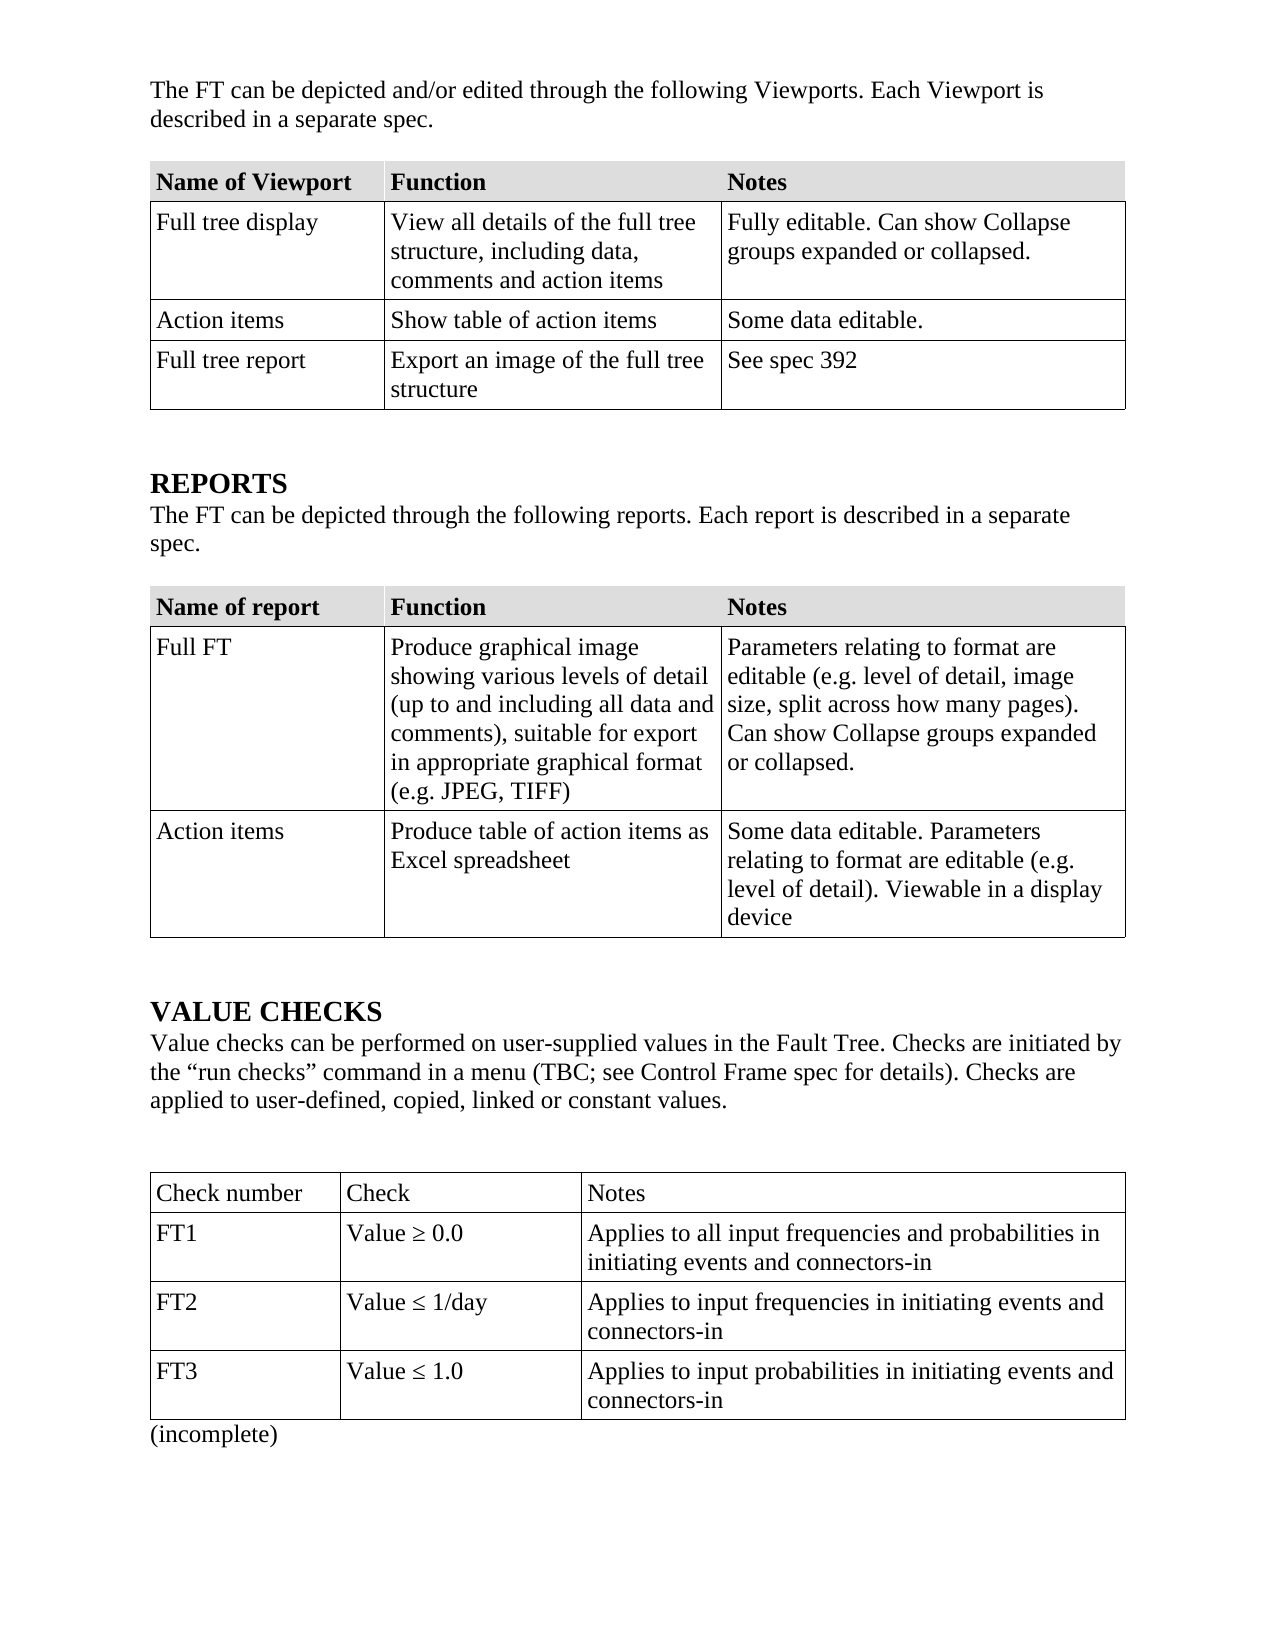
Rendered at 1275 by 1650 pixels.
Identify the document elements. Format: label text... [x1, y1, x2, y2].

text VALUE CHECKS [150, 994, 1125, 1028]
table_cell Some data editable. [722, 300, 1125, 339]
table_cell Fully editable. Can show Collapse groups expanded or collapsed. [722, 202, 1125, 299]
table_cell View all details of the full tree structure, including data, comments and action items [385, 202, 721, 299]
table_cell Applies to input probabilities in initiating events and connectors-in [582, 1351, 1125, 1419]
table_cell FT1 [151, 1213, 340, 1281]
table_cell Action items [151, 300, 384, 339]
table_header Notes [721, 586, 1125, 626]
table_cell Action items [151, 811, 384, 937]
table_header Notes [721, 161, 1125, 201]
table_cell Applies to input frequencies in initiating events and connectors-in [582, 1282, 1125, 1350]
table_cell Produce table of action items as Excel spreadsheet [385, 811, 721, 937]
table_cell Value ≤ 1/day [341, 1282, 581, 1350]
text REPORTS [150, 466, 1125, 500]
text The FT can be depicted and/or edited through the following Viewports. Each Viewport is described in a separate spec. [150, 75, 1125, 132]
table_header Function [385, 161, 721, 201]
table_header Function [385, 586, 721, 626]
text The FT can be depicted through the following reports. Each report is described in a separate spec. [150, 500, 1125, 557]
table_cell Full tree report [151, 341, 384, 409]
table_cell FT2 [151, 1282, 340, 1350]
table_cell Applies to all input frequencies and probabilities in initiating events and connectors-in [582, 1213, 1125, 1281]
table_cell Export an image of the full tree structure [385, 341, 721, 409]
table_header Check number [151, 1173, 340, 1212]
text Value checks can be performed on user-supplied values in the Fault Tree. Checks are initiated by the “run checks” command in a menu (TBC; see Control Frame spec for details). Checks are applied to user-defined, copied, linked or constant values. [150, 1028, 1125, 1114]
table_header Check [341, 1173, 581, 1212]
text (incomplete) [150, 1420, 1125, 1448]
table_cell Show table of action items [385, 300, 721, 339]
table_cell Produce graphical image showing various levels of detail (up to and including all data and comments), suitable for export in appropriate graphical format (e.g. JPEG, TIFF) [385, 627, 721, 810]
table_header Notes [582, 1173, 1125, 1212]
table_cell FT3 [151, 1351, 340, 1419]
table_cell Some data editable. Parameters relating to format are editable (e.g. level of detail). Viewable in a display device [722, 811, 1125, 937]
table_cell Full FT [151, 627, 384, 810]
table_header Name of report [150, 586, 384, 626]
table_cell Parameters relating to format are editable (e.g. level of detail, image size, split across how many pages). Can show Collapse groups expanded or collapsed. [722, 627, 1125, 810]
table_cell Value ≥ 0.0 [341, 1213, 581, 1281]
table_cell Full tree display [151, 202, 384, 299]
table_header Name of Viewport [150, 161, 384, 201]
table_cell See spec 392 [722, 341, 1125, 409]
table_cell Value ≤ 1.0 [341, 1351, 581, 1419]
